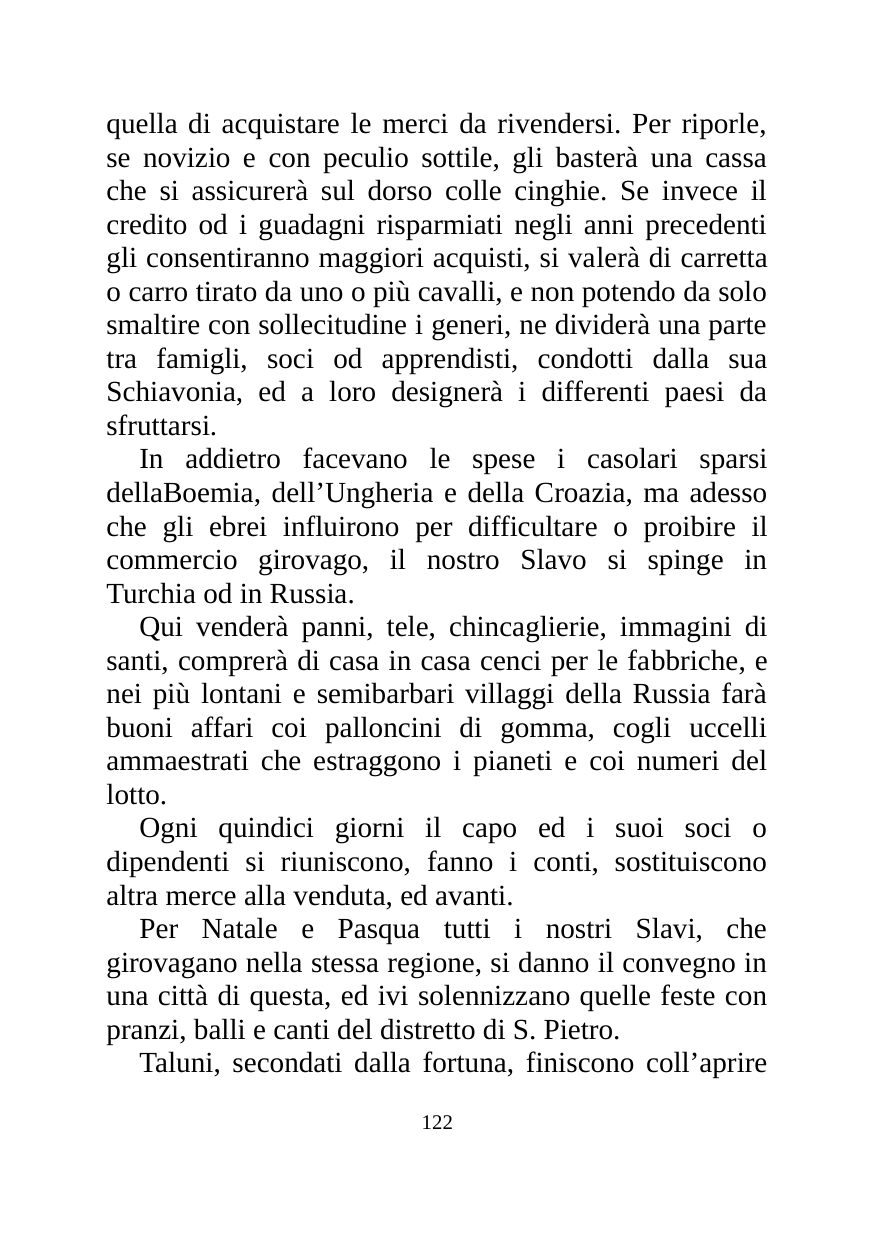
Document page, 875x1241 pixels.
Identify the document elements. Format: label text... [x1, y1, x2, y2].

text In addietro facevano le spese i casolari sparsi dellaBoemia, dell’Ungheria e della Croazia, ma adesso che gli ebrei influirono per difficultare o proibire il commercio girovago, il nostro Slavo si spinge in Turchia od in Russia. [106, 442, 768, 609]
text Taluni, secondati dalla fortuna, finiscono coll’aprire [106, 1045, 768, 1079]
text Ogni quindici giorni il capo ed i suoi soci o dipendenti si riuniscono, fanno i conti, sostituiscono altra merce alla venduta, ed avanti. [106, 811, 768, 911]
text Per Natale e Pasqua tutti i nostri Slavi, che girovagano nella stessa regione, si danno il convegno in una città di questa, ed ivi solennizzano quelle feste con pranzi, balli e canti del distretto di S. Pietro. [106, 911, 768, 1045]
text Qui venderà panni, tele, chincaglierie, immagini di santi, comprerà di casa in casa cenci per le fabbriche, e nei più lontani e semibarbari villaggi della Russia farà buoni affari coi palloncini di gomma, cogli uccelli ammaestrati che estraggono i pianeti e coi numeri del lotto. [106, 609, 768, 811]
text quella di acquistare le merci da rivendersi. Per riporle, se novizio e con peculio sottile, gli basterà una cassa che si assicurerà sul dorso colle cinghie. Se invece il credito od i guadagni risparmiati negli anni precedenti gli consentiranno maggiori acquisti, si valerà di carretta o carro tirato da uno o più cavalli, e non potendo da solo smaltire con sollecitudine i generi, ne dividerà una parte tra famigli, soci od apprendisti, condotti dalla sua Schiavonia, ed a loro designerà i differenti paesi da sfruttarsi. [106, 106, 768, 442]
